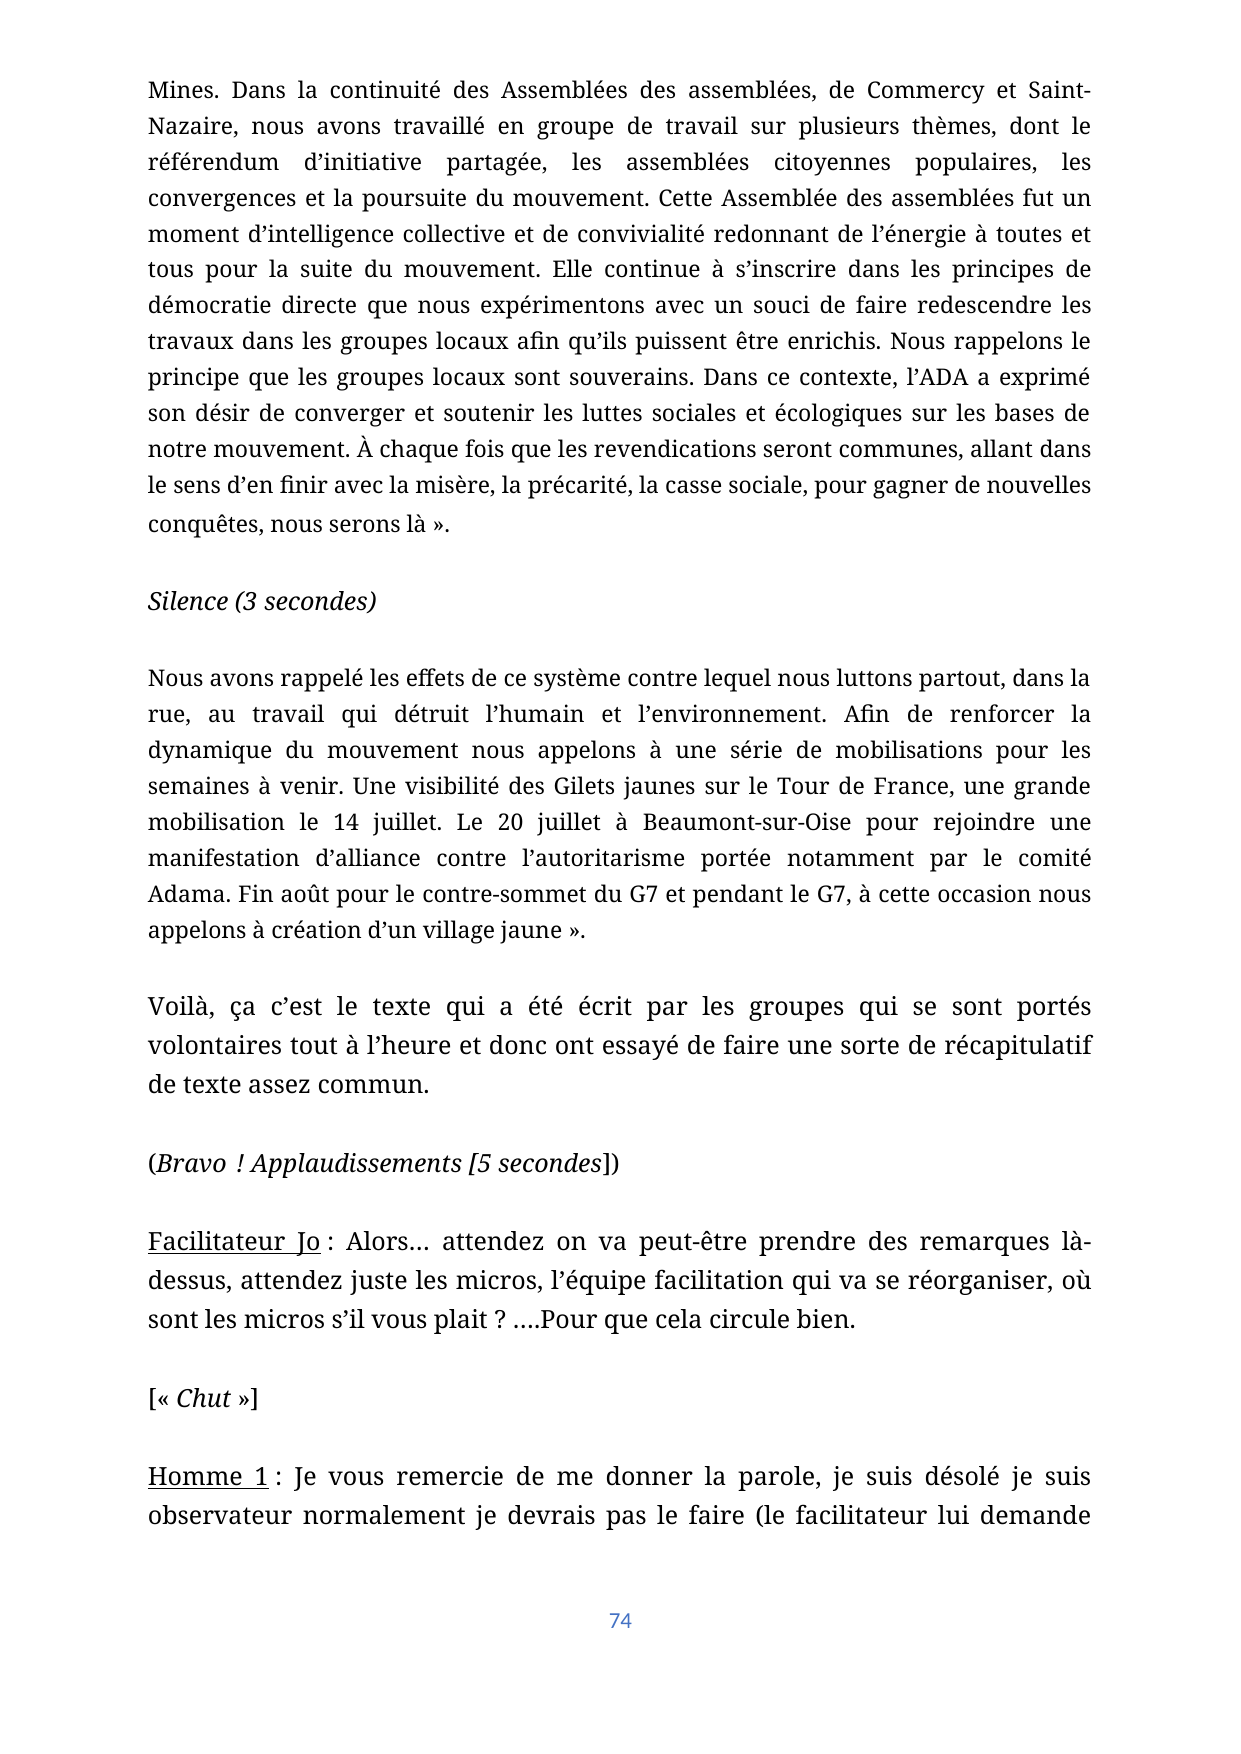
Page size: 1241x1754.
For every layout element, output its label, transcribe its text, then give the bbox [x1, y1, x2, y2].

text Facilitateur Jo : Alors… attendez on va peut-être prendre des remarques là-dessus, attendez juste les micros, l’équipe facilitation qui va se réorganiser, où sont les micros s’il vous plait ? ….Pour que cela circule bien. [148, 1224, 1093, 1336]
text Mines. Dans la continuité des Assemblées des assemblées, de Commercy et Saint-Nazaire, nous avons travaillé en groupe de travail sur plusieurs thèmes, dont le référendum d’initiative partagée, les assemblées citoyennes populaires, les convergences et la poursuite du mouvement. Cette Assemblée des assemblées fut un moment d’intelligence collective et de convivialité redonnant de l’énergie à toutes et tous pour la suite du mouvement. Elle continue à s’inscrire dans les principes de démocratie directe que nous expérimentons avec un souci de faire redescendre les travaux dans les groupes locaux afin qu’ils puissent être enrichis. Nous rappelons le principe que les groupes locaux sont souverains. Dans ce contexte, l’ADA a exprimé son désir de converger et soutenir les luttes sociales et écologiques sur les bases de notre mouvement. À chaque fois que les revendications seront communes, allant dans le sens d’en finir avec la misère, la précarité, la casse sociale, pour gagner de nouvelles conquêtes, nous serons là ». [148, 74, 1093, 539]
text Nous avons rappelé les effets de ce système contre lequel nous luttons partout, dans la rue, au travail qui détruit l’humain et l’environnement. Afin de renforcer la dynamique du mouvement nous appelons à une série de mobilisations pour les semaines à venir. Une visibilité des Gilets jaunes sur le Tour de France, une grande mobilisation le 14 juillet. Le 20 juillet à Beaumont-sur-Oise pour rejoindre une manifestation d’alliance contre l’autoritarisme portée notamment par le comité Adama. Fin août pour le contre-sommet du G7 et pendant le G7, à cette occasion nous appelons à création d’un village jaune ». [148, 662, 1093, 945]
text [« Chut »] [148, 1380, 1093, 1414]
text Homme 1 : Je vous remercie de me donner la parole, je suis désolé je suis observateur normalement je devrais pas le faire (le facilitateur lui demande [148, 1459, 1093, 1532]
text Silence (3 secondes) [148, 584, 1093, 618]
text Voilà, ça c’est le texte qui a été écrit par les groupes qui se sont portés volontaires tout à l’heure et donc ont essayé de faire une sorte de récapitulatif de texte assez commun. [148, 989, 1093, 1101]
text (Bravo ! Applaudissements [5 secondes]) [148, 1145, 1093, 1179]
